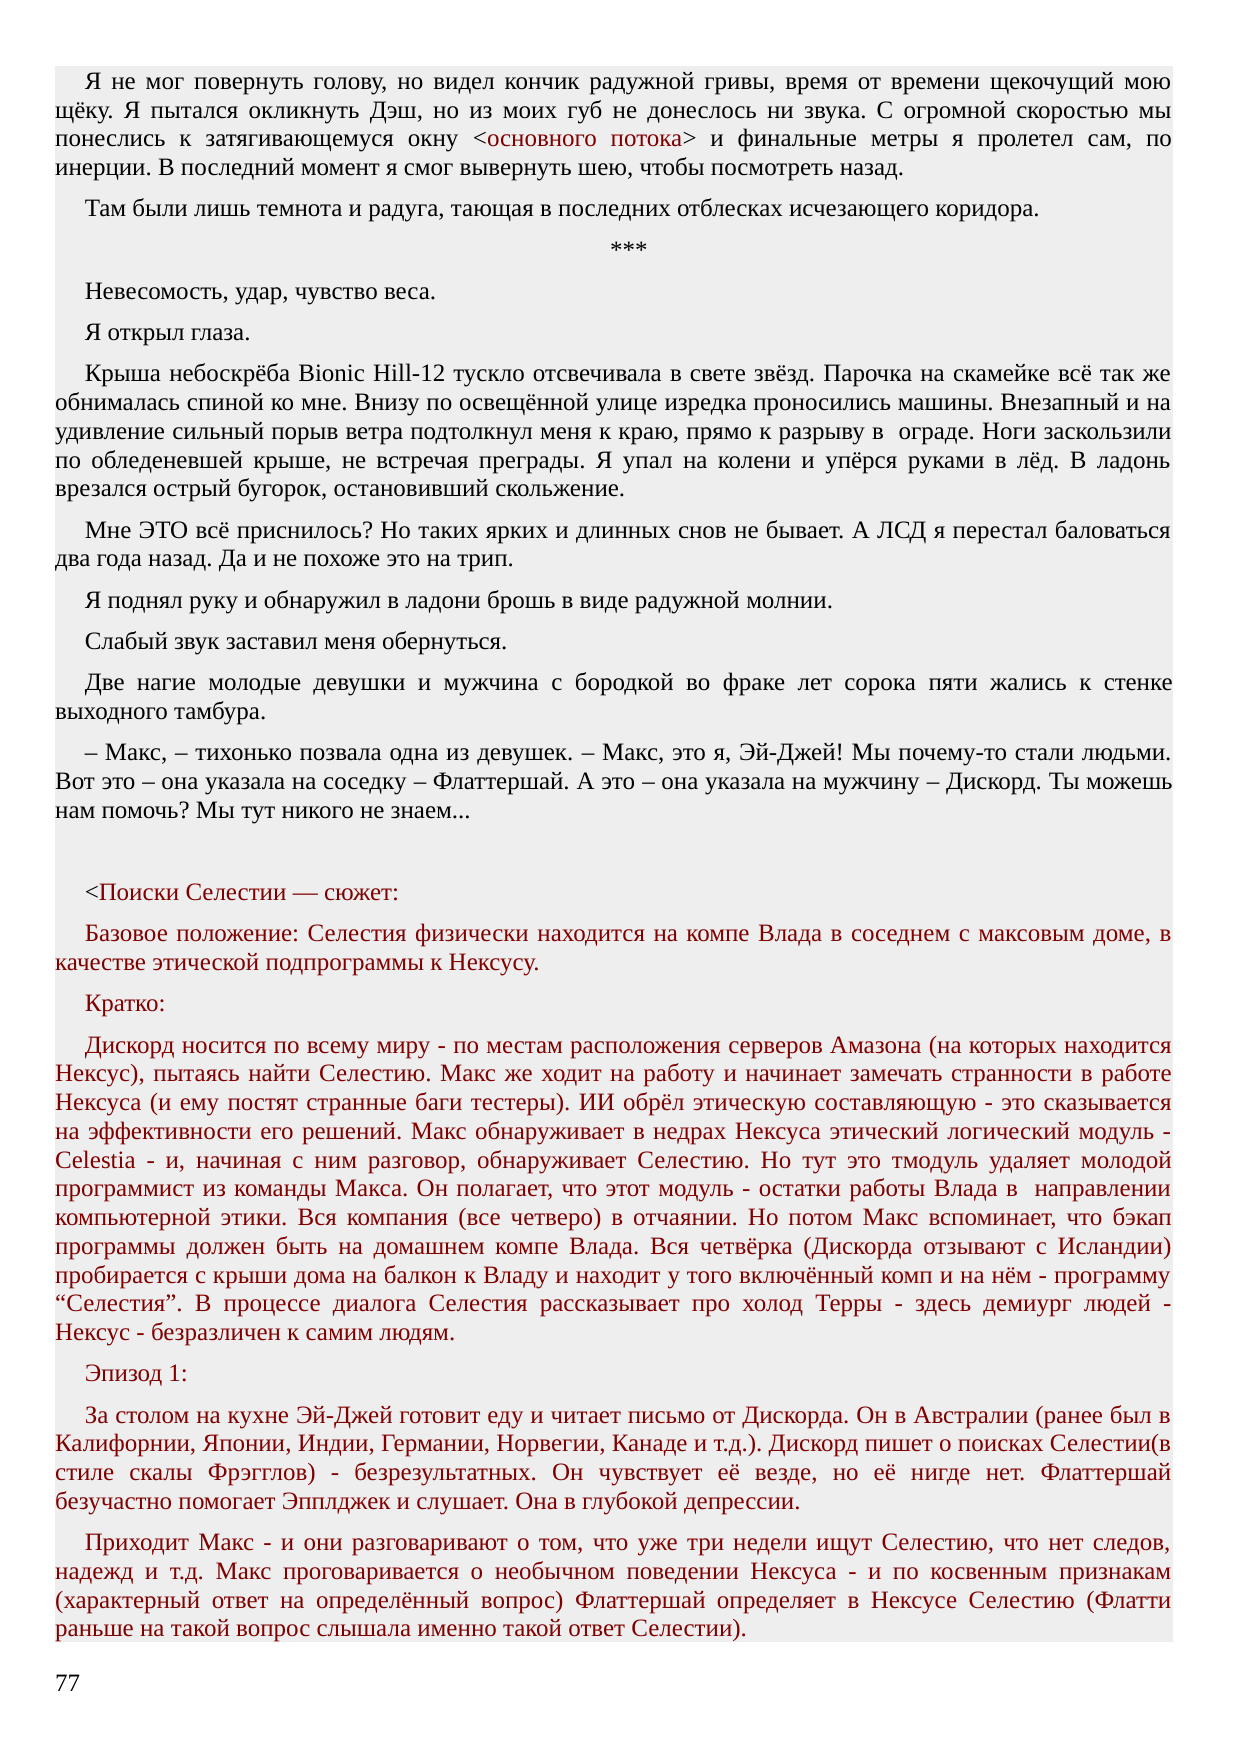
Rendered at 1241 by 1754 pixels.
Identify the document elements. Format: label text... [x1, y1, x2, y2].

text Эпизод 1: [55, 1358, 1173, 1387]
text Дискорд носится по всему миру - по местам расположения серверов Амазона (на которых находится Нексус), пытаясь найти Селестию. Макс же ходит на работу и начинает замечать странности в работе Нексуса (и ему постят странные баги тестеры). ИИ обрёл этическую составляющую - это сказывается на эффективности его решений. Макс обнаруживает в недрах Нексуса этический логический модуль - Celestia - и, начиная с ним разговор, обнаруживает Селестию. Но тут это тмодуль удаляет молодой программист из команды Макса. Он полагает, что этот модуль - остатки работы Влада в направлении компьютерной этики. Вся компания (все четверо) в отчаянии. Но потом Макс вспоминает, что бэкап программы должен быть на домашнем компе Влада. Вся четвёрка (Дискорда отзывают с Исландии) пробирается с крыши дома на балкон к Владу и находит у того включённый комп и на нём - программу “Селестия”. В процессе диалога Селестия рассказывает про холод Терры - здесь демиург людей - Нексус - безразличен к самим людям. [55, 1030, 1173, 1346]
text Там были лишь темнота и радуга, тающая в последних отблесках исчезающего коридора. [55, 193, 1173, 222]
text За столом на кухне Эй-Джей готовит еду и читает письмо от Дискорда. Он в Австралии (ранее был в Калифорнии, Японии, Индии, Германии, Норвегии, Канаде и т.д.). Дискорд пишет о поисках Селестии(в стиле скалы Фрэгглов) - безрезультатных. Он чувствует её везде, но её нигде нет. Флаттершай безучастно помогает Эпплджек и слушает. Она в глубокой депрессии. [55, 1400, 1173, 1515]
text Мне ЭТО всё приснилось? Но таких ярких и длинных снов не бывает. А ЛСД я перестал баловаться два года назад. Да и не похоже это на трип. [55, 515, 1173, 572]
text Я поднял руку и обнаружил в ладони брошь в виде радужной молнии. [55, 585, 1173, 613]
text Кратко: [55, 988, 1173, 1017]
text Я открыл глаза. [55, 317, 1173, 346]
text – Макс, – тихонько позвала одна из девушек. – Макс, это я, Эй-Джей! Мы почему-то стали людьми. Вот это – она указала на соседку – Флаттершай. А это – она указала на мужчину – Дискорд. Ты можешь нам помочь? Мы тут никого не знаем... [55, 737, 1173, 823]
text Две нагие молодые девушки и мужчина с бородкой во фраке лет сорока пяти жались к стенке выходного тамбура. [55, 667, 1173, 725]
text Слабый звук заставил меня обернуться. [55, 626, 1173, 655]
text Приходит Макс - и они разговаривают о том, что уже три недели ищут Селестию, что нет следов, надежд и т.д. Макс проговаривается о необычном поведении Нексуса - и по косвенным признакам (характерный ответ на определённый вопрос) Флаттершай определяет в Нексусе Селестию (Флатти раньше на такой вопрос слышала именно такой ответ Селестии). [55, 1527, 1173, 1642]
text Базовое положение: Селестия физически находится на компе Влада в соседнем с максовым доме, в качестве этической подпрограммы к Нексусу. [55, 918, 1173, 976]
text *** [55, 235, 1173, 263]
text Невесомость, удар, чувство веса. [55, 276, 1173, 305]
text Я не мог повернуть голову, но видел кончик радужной гривы, время от времени щекочущий мою щёку. Я пытался окликнуть Дэш, но из моих губ не донеслось ни звука. С огромной скоростью мы понеслись к затягивающемуся окну <основного потока> и финальные метры я пролетел сам, по инерции. В последний момент я смог вывернуть шею, чтобы посмотреть назад. [55, 66, 1173, 181]
text Крыша небоскрёба Bionic Hill-12 тускло отсвечивала в свете звёзд. Парочка на скамейке всё так же обнималась спиной ко мне. Внизу по освещённой улице изредка проносились машины. Внезапный и на удивление сильный порыв ветра подтолкнул меня к краю, прямо к разрыву в ограде. Ноги заскользили по обледеневшей крыше, не встречая преграды. Я упал на колени и упёрся руками в лёд. В ладонь врезался острый бугорок, остановивший скольжение. [55, 358, 1173, 502]
text <Поиски Селестии — сюжет: [55, 877, 1173, 906]
